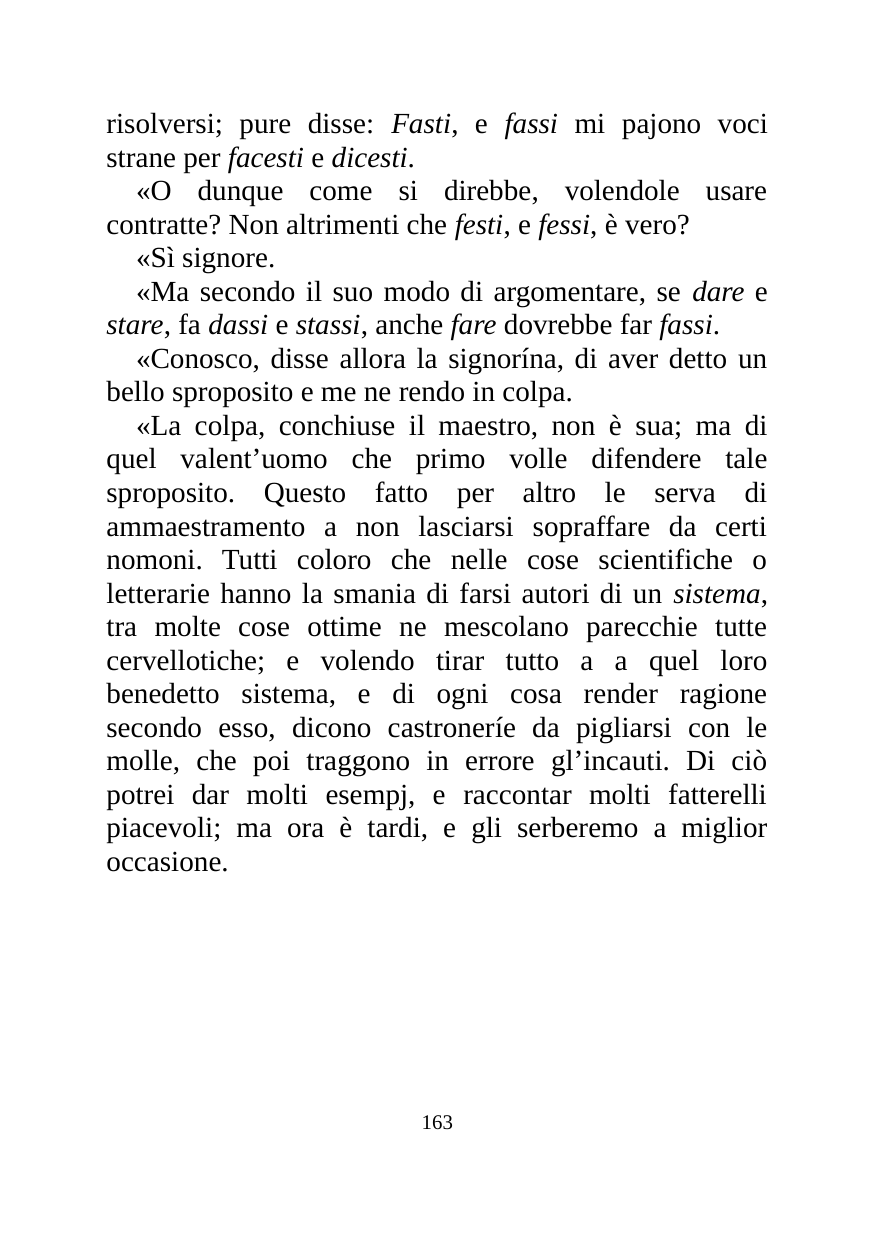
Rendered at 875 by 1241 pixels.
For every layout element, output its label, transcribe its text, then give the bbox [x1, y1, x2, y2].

text «La colpa, conchiuse il maestro, non è sua; ma di quel valent’uomo che primo volle difendere tale sproposito. Questo fatto per altro le serva di ammaestramento a non lasciarsi sopraffare da certi nomoni. Tutti coloro che nelle cose scientifiche o letterarie hanno la smania di farsi autori di un sistema, tra molte cose ottime ne mescolano parecchie tutte cervellotiche; e volendo tirar tutto a a quel loro benedetto sistema, e di ogni cosa render ragione secondo esso, dicono castroneríe da pigliarsi con le molle, che poi traggono in errore gl’incauti. Di ciò potrei dar molti esempj, e raccontar molti fatterelli piacevoli; ma ora è tardi, e gli serberemo a miglior occasione. [106, 408, 768, 878]
text risolversi; pure disse: Fasti, e fassi mi pajono voci strane per facesti e dicesti. [106, 106, 768, 173]
text «O dunque come si direbbe, volendole usare contratte? Non altrimenti che festi, e fessi, è vero? [106, 173, 768, 240]
text «Sì signore. [106, 240, 768, 274]
text «Conosco, disse allora la signorína, di aver detto un bello sproposito e me ne rendo in colpa. [106, 341, 768, 408]
text «Ma secondo il suo modo di argomentare, se dare e stare, fa dassi e stassi, anche fare dovrebbe far fassi. [106, 274, 768, 341]
